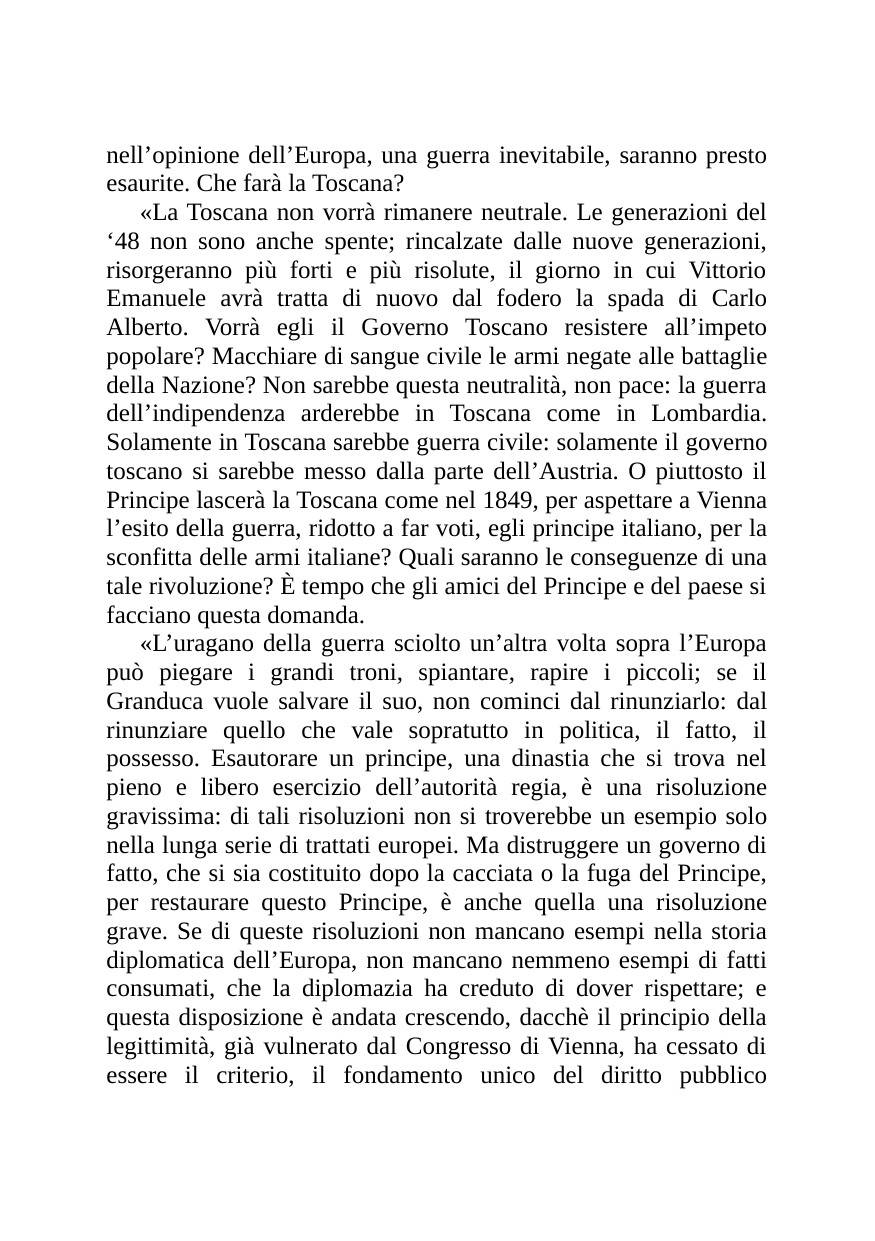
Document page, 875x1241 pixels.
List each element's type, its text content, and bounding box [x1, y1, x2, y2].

text «La Toscana non vorrà rimanere neutrale. Le generazioni del ‘48 non sono anche spente; rincalzate dalle nuove generazioni, risorgeranno più forti e più risolute, il giorno in cui Vittorio Emanuele avrà tratta di nuovo dal fodero la spada di Carlo Alberto. Vorrà egli il Governo Toscano resistere all’impeto popolare? Macchiare di sangue civile le armi negate alle battaglie della Nazione? Non sarebbe questa neutralità, non pace: la guerra dell’indipendenza arderebbe in Toscana come in Lombardia. Solamente in Toscana sarebbe guerra civile: solamente il governo toscano si sarebbe messo dalla parte dell’Austria. O piuttosto il Principe lascerà la Toscana come nel 1849, per aspettare a Vienna l’esito della guerra, ridotto a far voti, egli principe italiano, per la sconfitta delle armi italiane? Quali saranno le conseguenze di una tale rivoluzione? È tempo che gli amici del Principe e del paese si facciano questa domanda. [106, 197, 768, 628]
text nell’opinione dell’Europa, una guerra inevitabile, saranno presto esaurite. Che farà la Toscana? [106, 140, 768, 197]
text «L’uragano della guerra sciolto un’altra volta sopra l’Europa può piegare i grandi troni, spiantare, rapire i piccoli; se il Granduca vuole salvare il suo, non cominci dal rinunziarlo: dal rinunziare quello che vale sopratutto in politica, il fatto, il possesso. Esautorare un principe, una dinastia che si trova nel pieno e libero esercizio dell’autorità regia, è una risoluzione gravissima: di tali risoluzioni non si troverebbe un esempio solo nella lunga serie di trattati europei. Ma distruggere un governo di fatto, che si sia costituito dopo la cacciata o la fuga del Principe, per restaurare questo Principe, è anche quella una risoluzione grave. Se di queste risoluzioni non mancano esempi nella storia diplomatica dell’Europa, non mancano nemmeno esempi di fatti consumati, che la diplomazia ha creduto di dover rispettare; e questa disposizione è andata crescendo, dacchè il principio della legittimità, già vulnerato dal Congresso di Vienna, ha cessato di essere il criterio, il fondamento unico del diritto pubblico [106, 628, 768, 1088]
